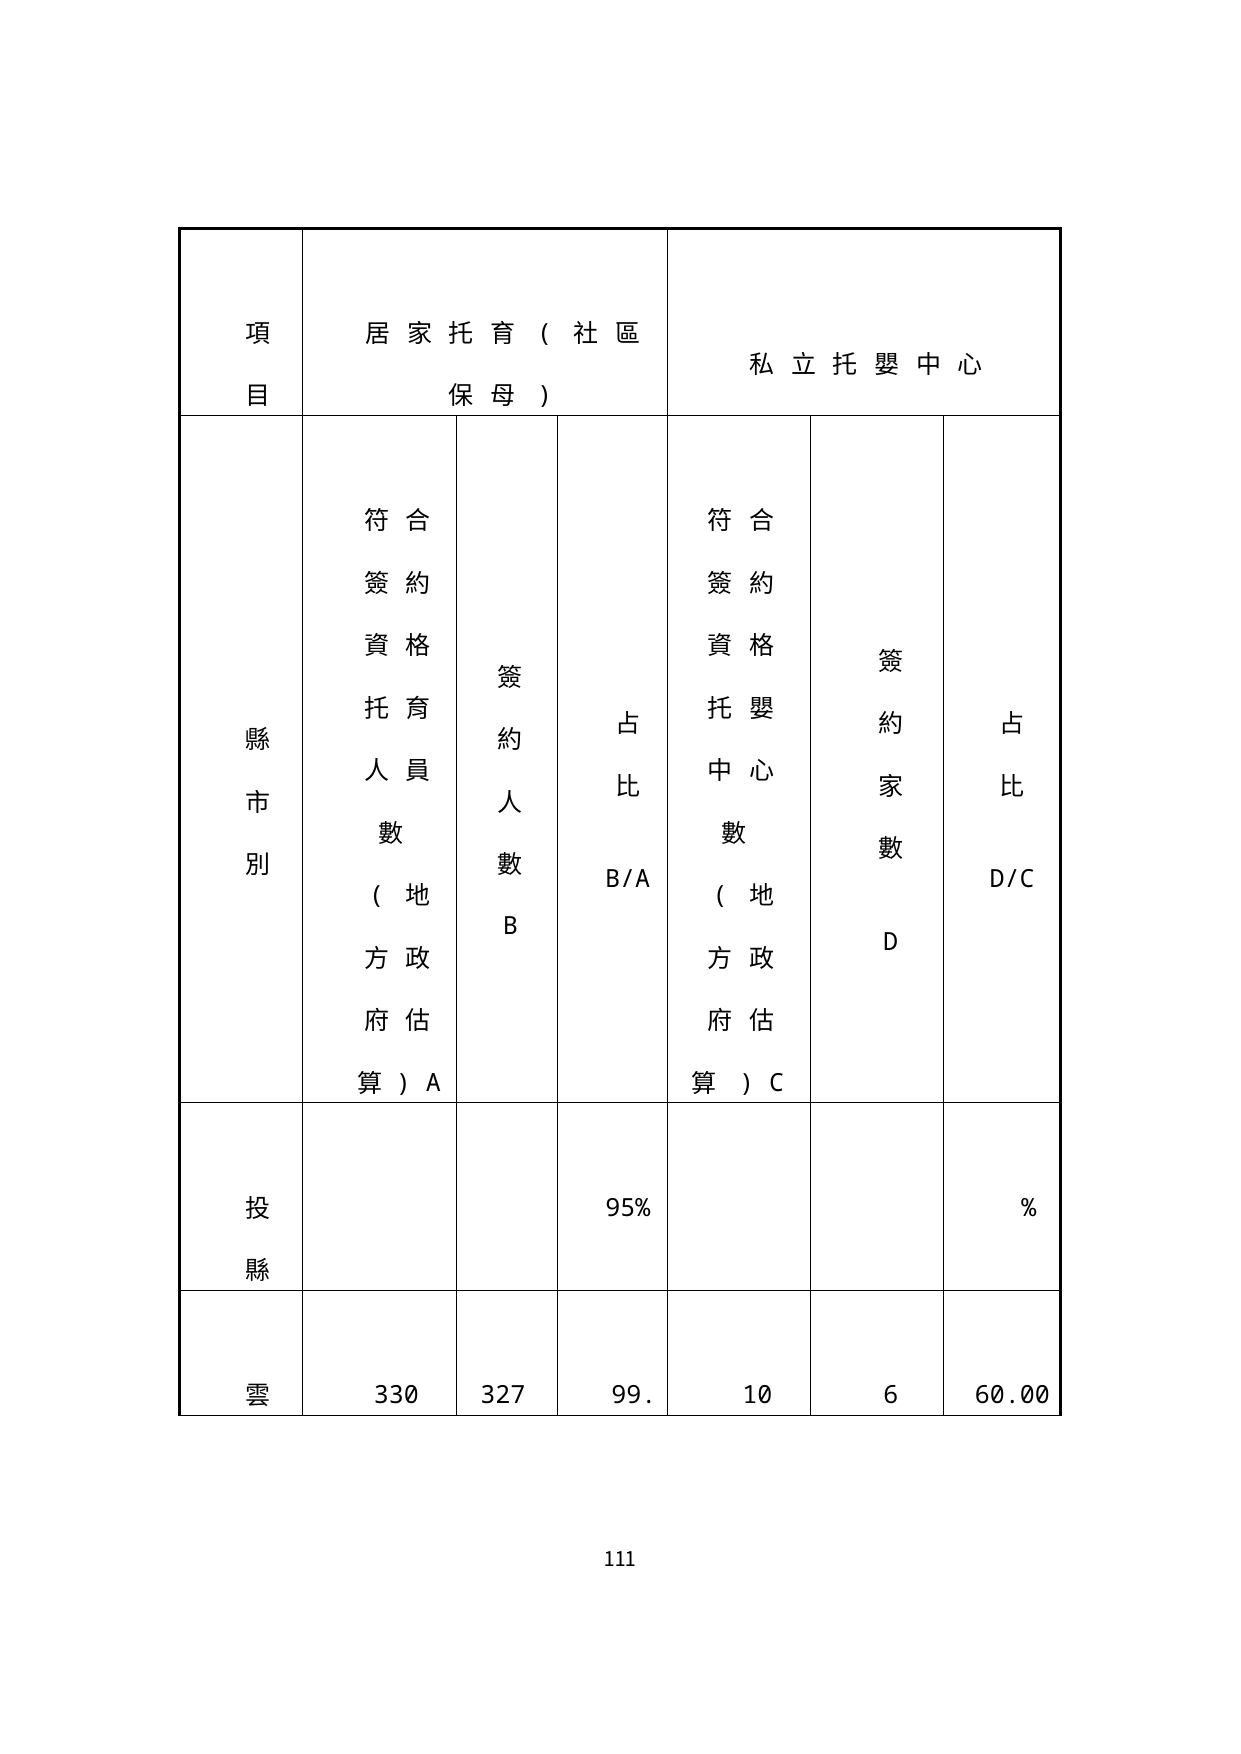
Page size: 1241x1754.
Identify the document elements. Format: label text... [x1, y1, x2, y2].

table_cell 10 [668, 1291, 810, 1415]
table_cell [668, 1103, 810, 1290]
table_cell 95% [558, 1103, 667, 1290]
table_cell % [944, 1103, 1059, 1290]
table_cell 99. [558, 1291, 667, 1415]
table_cell [811, 1103, 943, 1290]
table_cell 占比 D/C [944, 416, 1059, 1102]
table_cell 符合簽約資格托嬰中心數(地方政府估算) C [668, 416, 810, 1102]
table_cell 投縣 [181, 1103, 302, 1290]
table_cell [457, 1103, 557, 1290]
table_cell 330 [303, 1291, 456, 1415]
table_cell 60.00 [944, 1291, 1059, 1415]
table_cell 327 [457, 1291, 557, 1415]
table_cell 6 [811, 1291, 943, 1415]
table_cell 符合簽約資格托育人員數(地方政府估算) A [303, 416, 456, 1102]
table_cell 簽約家數 D [811, 416, 943, 1102]
table_header 居家托育(社區保母) [303, 230, 667, 415]
table_cell [303, 1103, 456, 1290]
table_cell 占比 B/A [558, 416, 667, 1102]
table_header 項目 [181, 230, 302, 415]
table_cell 簽約人數 B [457, 416, 557, 1102]
table_header 私立托嬰中心 [668, 230, 1059, 415]
table_cell 雲 [181, 1291, 302, 1415]
table_cell 縣市別 [181, 416, 302, 1102]
